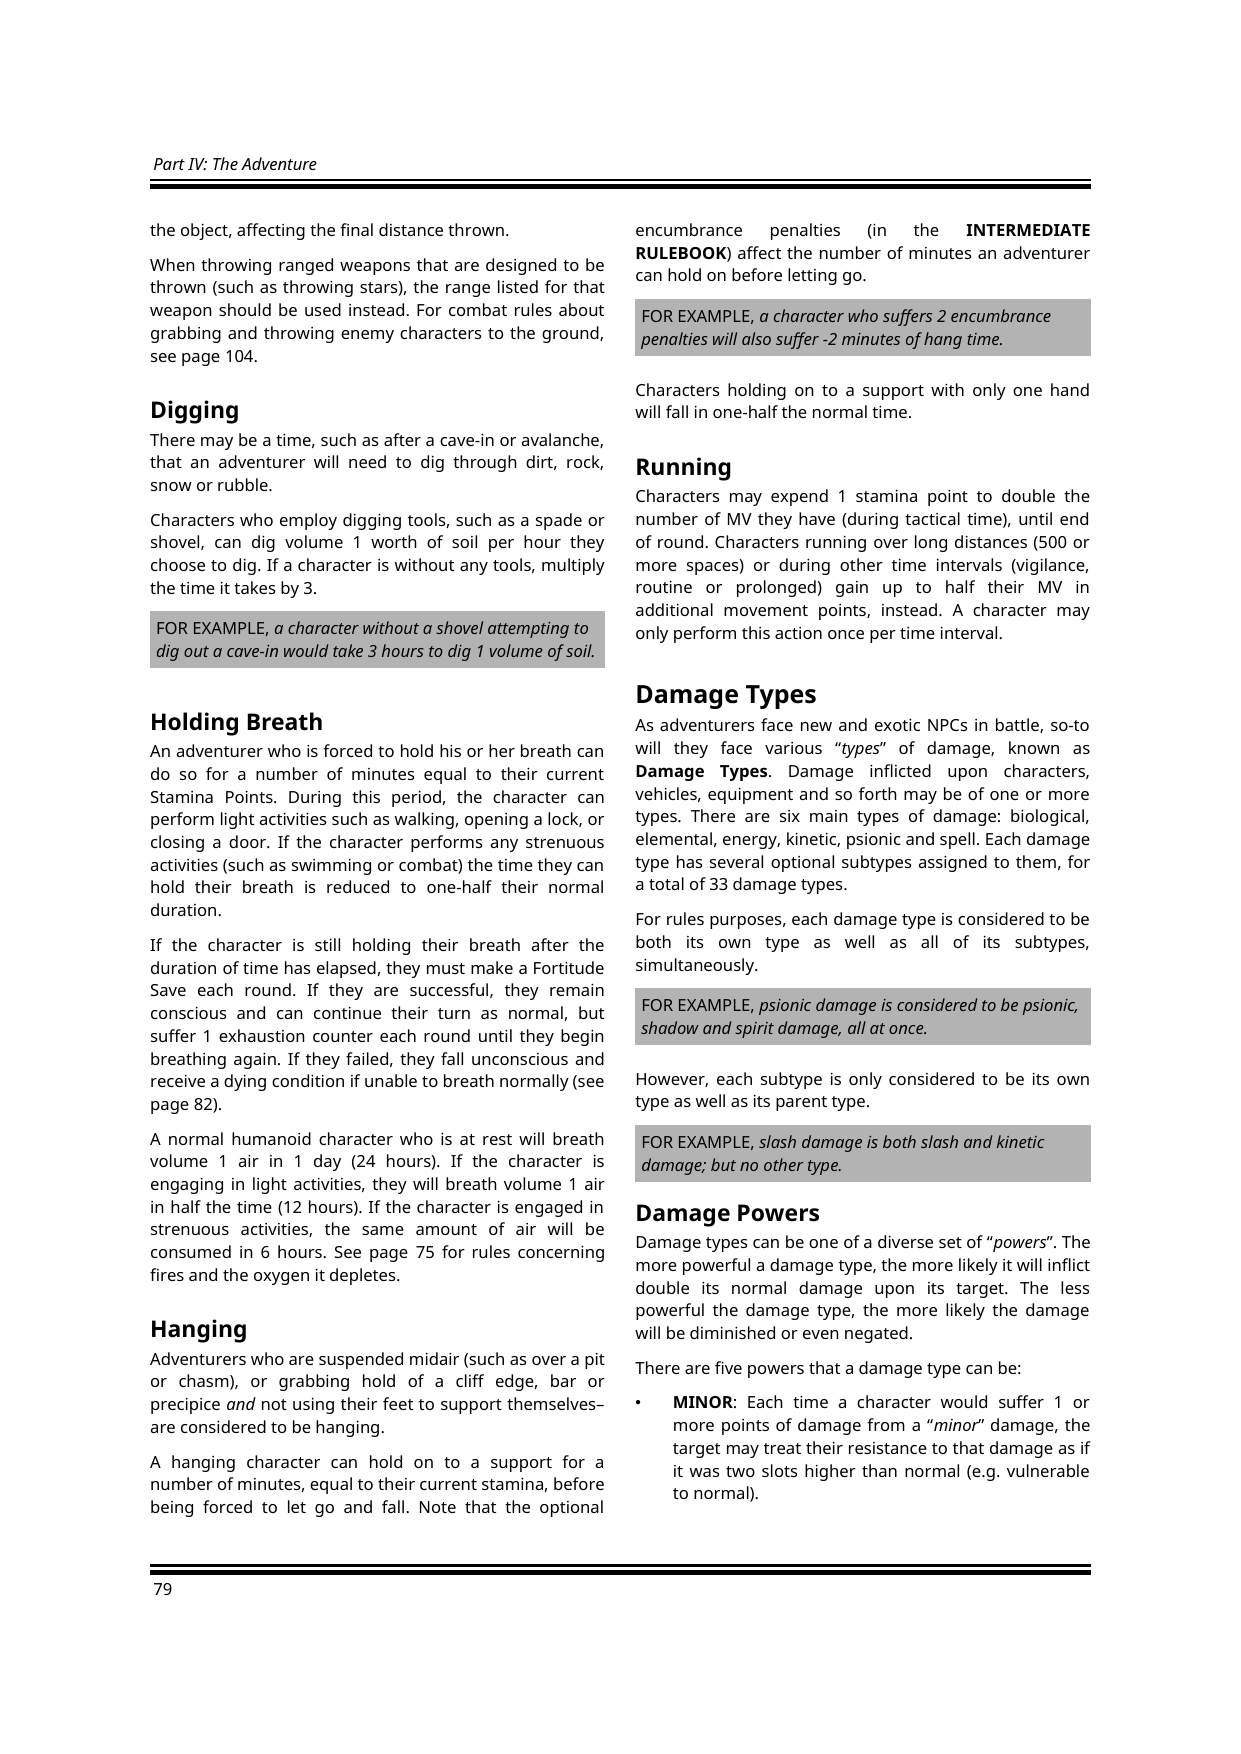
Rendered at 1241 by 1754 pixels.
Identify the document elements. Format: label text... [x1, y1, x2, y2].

text There may be a time, such as after a cave-in or avalanche, that an adventurer will need to dig through dirt, rock, snow or rubble. [150, 428, 605, 496]
text encumbrance penalties (in the INTERMEDIATE RULEBOOK) affect the number of minutes an adventurer can hold on before letting go. [635, 219, 1091, 287]
subtitle Damage Types [635, 677, 1091, 711]
subtitle Holding Breath [150, 706, 605, 737]
text There are five powers that a damage type can be: [635, 1356, 1091, 1379]
table_header FOR EXAMPLE, a character without a shovel attempting to dig out a cave-in would take 3 hours to dig 1 volume of soil. [150, 611, 605, 668]
list MINOR: Each time a character would suffer 1 or more points of damage from a “minor” damage, the target may treat their resistance to that damage as if it was two slots higher than normal (e.g. vulnerable to normal). [635, 1391, 1091, 1505]
text Damage types can be one of a diverse set of “powers”. The more powerful a damage type, the more likely it will inflict double its normal damage upon its target. The less powerful the damage type, the more likely the damage will be diminished or even negated. [635, 1231, 1091, 1344]
text As adventurers face new and exotic NPCs in battle, so-to will they face various “types” of damage, known as Damage Types. Damage inflicted upon characters, vehicles, equipment and so forth may be of one or more types. There are six main types of damage: biological, elemental, energy, kinetic, psionic and spell. Each damage type has several optional subtypes assigned to them, for a total of 33 damage types. [635, 714, 1091, 896]
table_header FOR EXAMPLE, slash damage is both slash and kinetic damage; but no other type. [635, 1125, 1091, 1182]
text A normal humanoid character who is at rest will breath volume 1 air in 1 day (24 hours). If the character is engaging in light activities, they will breath volume 1 air in half the time (12 hours). If the character is engaged in strenuous activities, the same amount of air will be consumed in 6 hours. See page 53 for rules concerning fires and the oxygen it depletes. [150, 1127, 605, 1286]
subtitle Running [635, 451, 1091, 482]
text An adventurer who is forced to hold his or her breath can do so for a number of minutes equal to their current Stamina Points. During this period, the character can perform light activities such as walking, opening a lock, or closing a door. If the character performs any strenuous activities (such as swimming or combat) the time they can hold their breath is reduced to one-half their normal duration. [150, 740, 605, 922]
text Characters holding on to a support with only one hand will fall in one-half the normal time. [635, 356, 1091, 424]
table_header FOR EXAMPLE, psionic damage is considered to be psionic, shadow and spirit damage, all at once. [635, 988, 1091, 1045]
subtitle Hanging [150, 1313, 605, 1344]
table_header FOR EXAMPLE, a character who suffers 2 encumbrance penalties will also suffer -2 minutes of hang time. [635, 299, 1091, 356]
text However, each subtype is only considered to be its own type as well as its parent type. [635, 1045, 1091, 1113]
text Adventurers who are suspended midair (such as over a pit or chasm), or grabbing hold of a cliff edge, bar or precipice and not using their feet to support themselves–are considered to be hanging. [150, 1347, 605, 1438]
text For rules purposes, each damage type is considered to be both its own type as well as all of its subtypes, simultaneously. [635, 908, 1091, 976]
text the object, affecting the final distance thrown. [150, 219, 605, 241]
text When throwing ranged weapons that are designed to be thrown (such as throwing stars), the range listed for that weapon should be used instead. For combat rules about grabbing and throwing enemy characters to the ground, see page 77. [150, 253, 605, 367]
text Characters who employ digging tools, such as a spade or shovel, can dig volume 1 worth of soil per hour they choose to dig. If a character is without any tools, multiply the time it takes by 3. [150, 508, 605, 599]
text If the character is still holding their breath after the duration of time has elapsed, they must make a Fortitude Save each round. If they are successful, they remain conscious and can continue their turn as normal, but suffer 1 exhaustion counter each round until they begin breathing again. If they failed, they fall unconscious and receive a dying condition if unable to breath normally (see page 60). [150, 933, 605, 1115]
text Damage Powers [635, 1197, 1091, 1228]
text A hanging character can hold on to a support for a number of minutes, equal to their current stamina, before being forced to let go and fall. Note that the optional [150, 1450, 605, 1518]
text Characters may expend 1 stamina point to double the number of MV they have (during tactical time), until end of round. Characters running over long distances (500 or more spaces) or during other time intervals (vigilance, routine or prolonged) gain up to half their MV in additional movement points, instead. A character may only perform this action once per time interval. [635, 485, 1091, 644]
subtitle Digging [150, 394, 605, 425]
